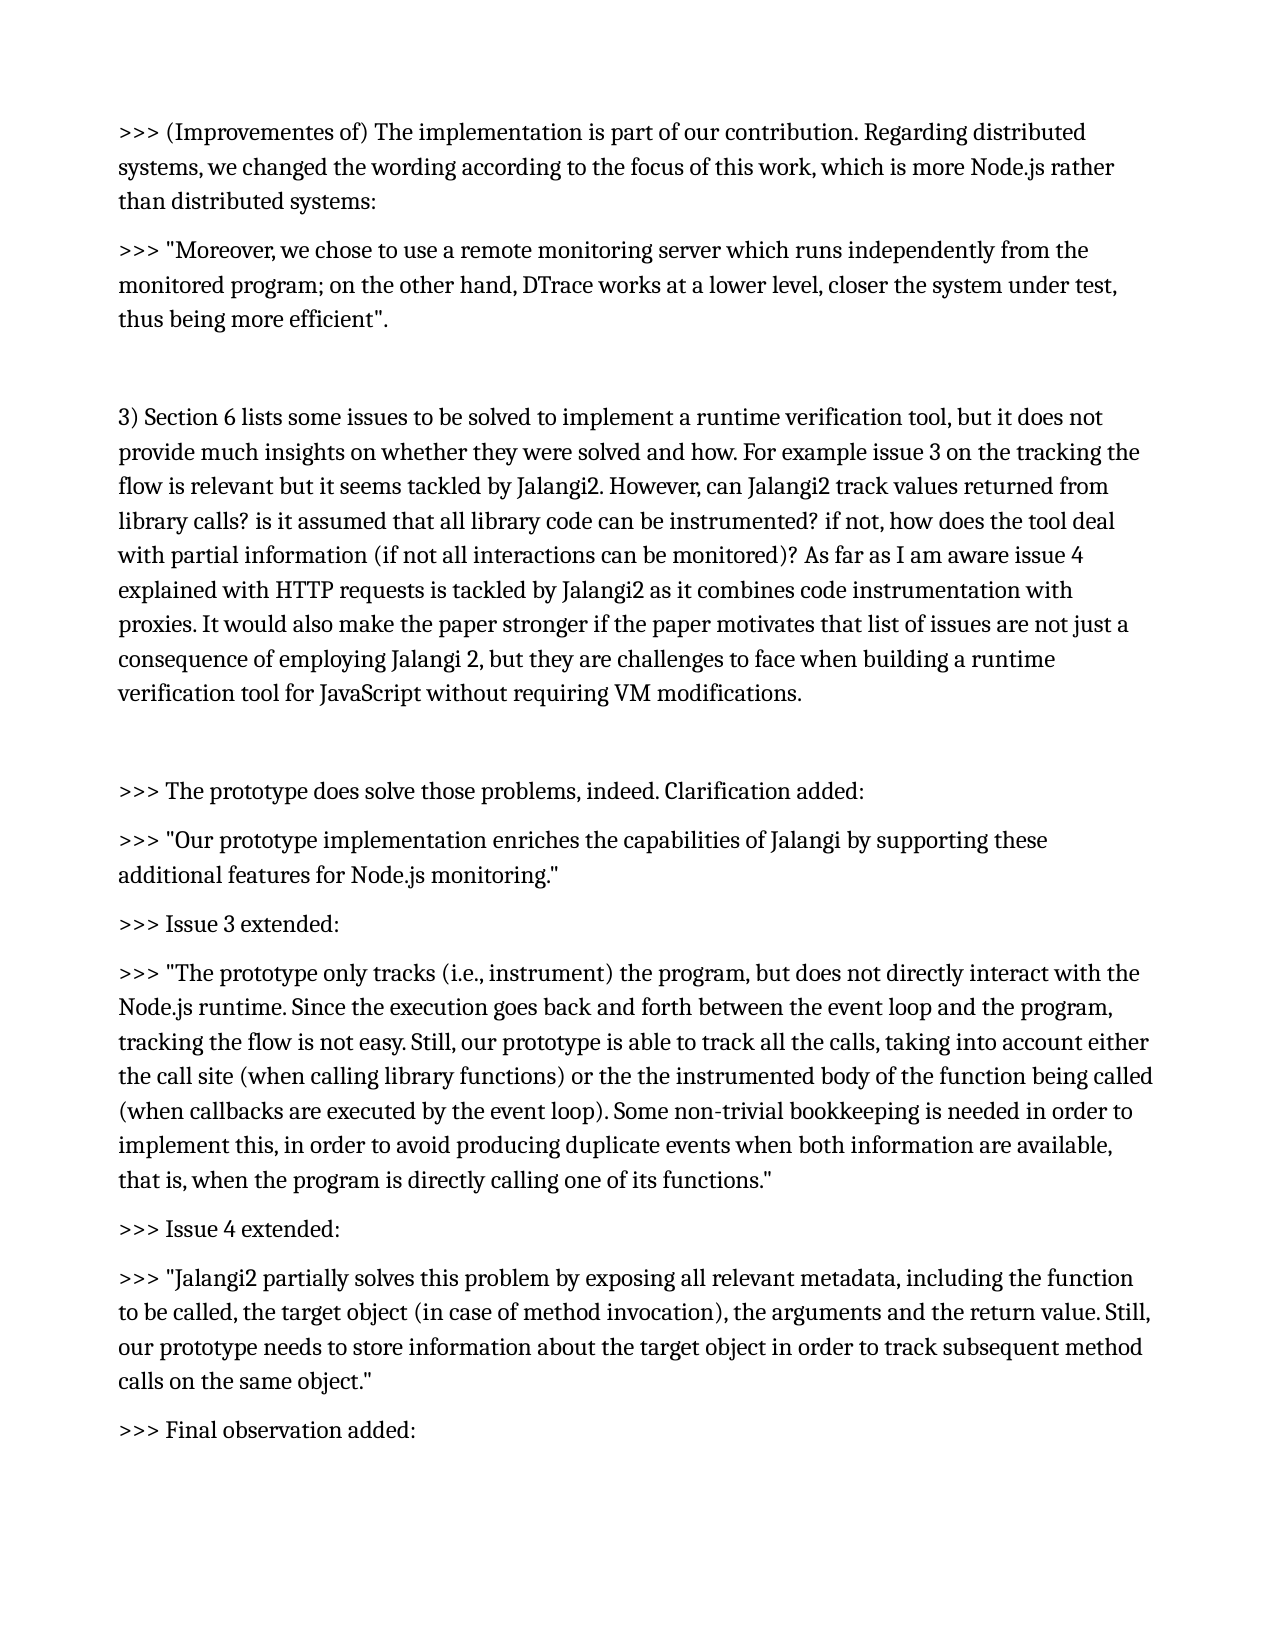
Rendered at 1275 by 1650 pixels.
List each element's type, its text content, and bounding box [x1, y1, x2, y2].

text >>> Final observation added: [118, 1416, 1157, 1445]
text 3) Section 6 lists some issues to be solved to implement a runtime verification tool, but it does not provide much insights on whether they were solved and how. For example issue 3 on the tracking the flow is relevant but it seems tackled by Jalangi2. However, can Jalangi2 track values returned from library calls? is it assumed that all library code can be instrumented? if not, how does the tool deal with partial information (if not all interactions can be monitored)? As far as I am aware issue 4 explained with HTTP requests is tackled by Jalangi2 as it combines code instrumentation with proxies. It would also make the paper stronger if the paper motivates that list of issues are not just a consequence of employing Jalangi 2, but they are challenges to face when building a runtime verification tool for JavaScript without requiring VM modifications. [118, 403, 1157, 708]
text >>> Issue 4 extended: [118, 1215, 1157, 1243]
text >>> Issue 3 extended: [118, 910, 1157, 938]
text >>> "The prototype only tracks (i.e., instrument) the program, but does not directly interact with the Node.js runtime. Since the execution goes back and forth between the event loop and the program, tracking the flow is not easy. Still, our prototype is able to track all the calls, taking into account either the call site (when calling library functions) or the the instrumented body of the function being called (when callbacks are executed by the event loop). Some non-trivial bookkeeping is needed in order to implement this, in order to avoid producing duplicate events when both information are available, that is, when the program is directly calling one of its functions." [118, 959, 1157, 1194]
text >>> "Our prototype implementation enriches the capabilities of Jalangi by supporting these additional features for Node.js monitoring." [118, 826, 1157, 889]
text >>> "Jalangi2 partially solves this problem by exposing all relevant metadata, including the function to be called, the target object (in case of method invocation), the arguments and the return value. Still, our prototype needs to store information about the target object in order to track subsequent method calls on the same object." [118, 1264, 1157, 1396]
text >>> "Moreover, we chose to use a remote monitoring server which runs independently from the monitored program; on the other hand, DTrace works at a lower level, closer the system under test, thus being more efficient". [118, 236, 1157, 334]
text >>> (Improvementes of) The implementation is part of our contribution. Regarding distributed systems, we changed the wording according to the focus of this work, which is more Node.js rather than distributed systems: [118, 118, 1157, 216]
text >>> The prototype does solve those problems, indeed. Clarification added: [118, 777, 1157, 806]
